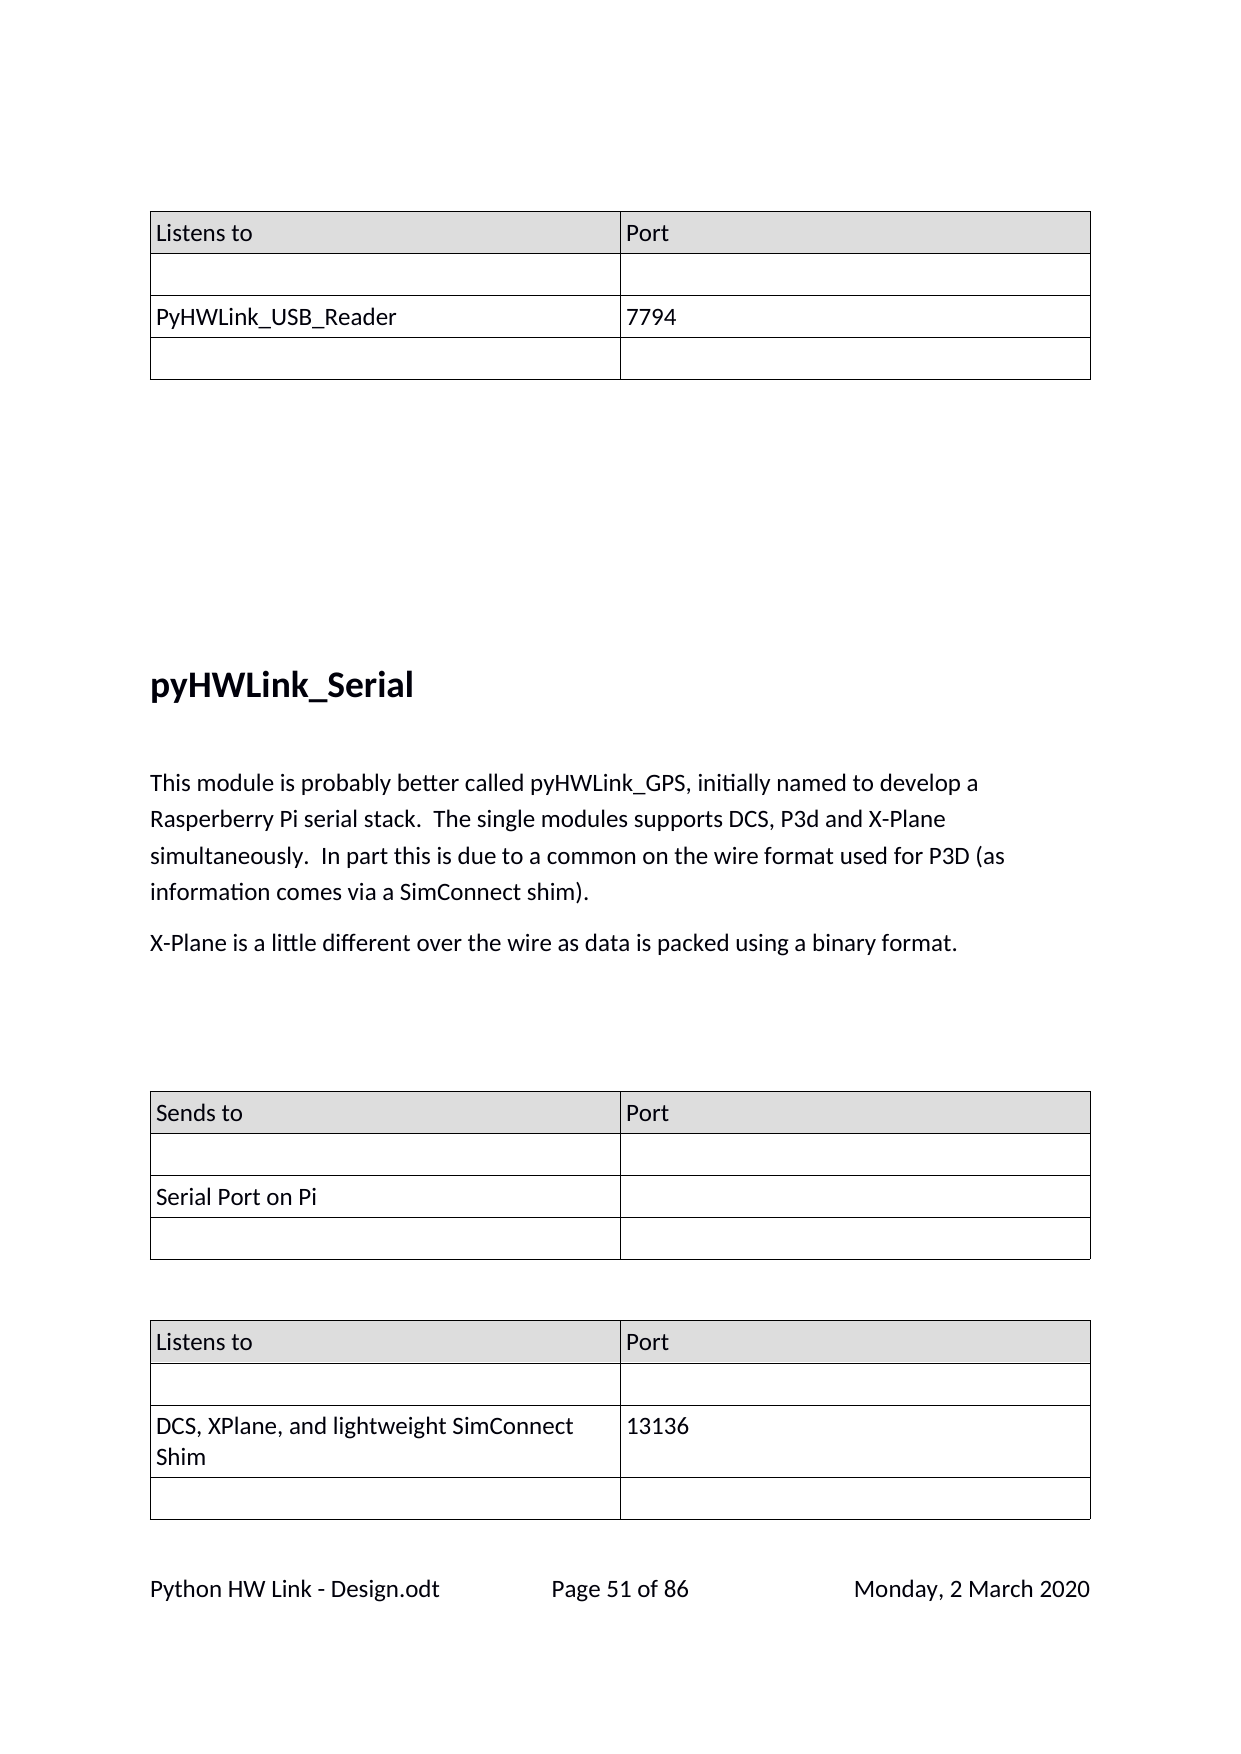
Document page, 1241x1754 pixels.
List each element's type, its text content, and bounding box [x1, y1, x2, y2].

table_cell [151, 254, 620, 295]
subtitle pyHWLink_Serial [150, 661, 1090, 707]
table_cell Serial Port on Pi [151, 1176, 620, 1217]
table_cell [621, 338, 1090, 379]
table_cell [151, 1478, 620, 1519]
table_cell DCS, XPlane, and lightweight SimConnect Shim [151, 1406, 620, 1477]
text This module is probably better called pyHWLink_GPS, initially named to develop a Rasperberry Pi serial stack. The single modules supports DCS, P3d and X-Plane simultaneously. In part this is due to a common on the wire format used for P3D (as information comes via a SimConnect shim). [150, 767, 1090, 907]
table_header Listens to [151, 1321, 620, 1362]
table_header Sends to [151, 1092, 620, 1133]
table_cell [151, 338, 620, 379]
table_header Listens to [151, 212, 620, 253]
table_cell [151, 1134, 620, 1175]
table_cell [151, 1364, 620, 1404]
table_cell [621, 254, 1090, 295]
table_header Port [621, 1092, 1090, 1133]
text X-Plane is a little different over the wire as data is packed using a binary format. [150, 927, 1090, 958]
table_cell 7794 [621, 296, 1090, 337]
table_cell [621, 1134, 1090, 1175]
table_cell [621, 1478, 1090, 1519]
table_header Port [621, 212, 1090, 253]
table_cell [621, 1218, 1090, 1259]
table_cell [151, 1218, 620, 1259]
table_cell 13136 [621, 1406, 1090, 1477]
table_cell [621, 1176, 1090, 1217]
table_cell PyHWLink_USB_Reader [151, 296, 620, 337]
table_cell [621, 1364, 1090, 1404]
table_header Port [621, 1321, 1090, 1362]
